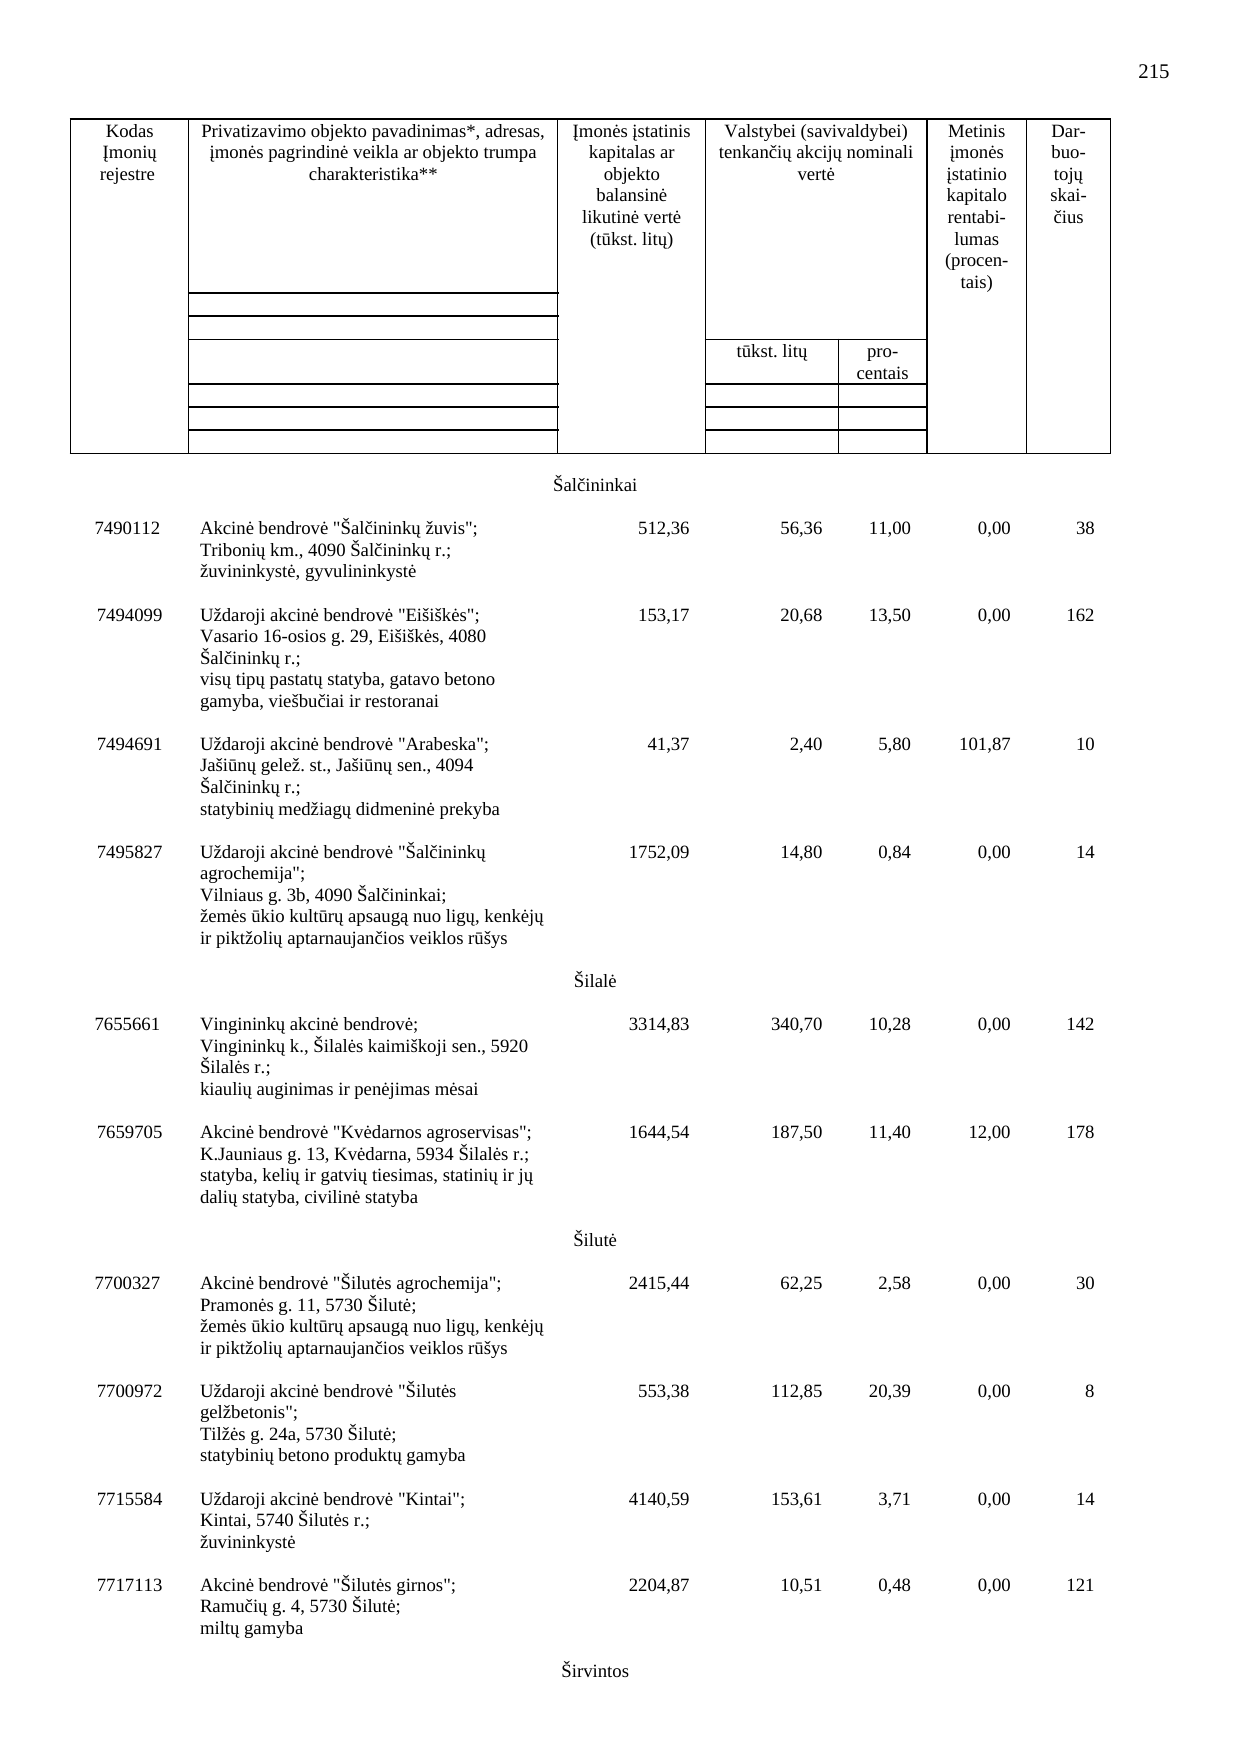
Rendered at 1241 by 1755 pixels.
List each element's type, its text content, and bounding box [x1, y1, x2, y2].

table_cell [558, 429, 705, 452]
table_cell 112,85 [705, 1380, 838, 1487]
table_cell 2,58 [838, 1272, 927, 1380]
table_cell [558, 454, 705, 474]
table_cell 2204,87 [558, 1574, 705, 1660]
table_cell 142 [1026, 1013, 1110, 1121]
table_header Kodas Įmonių rejestre [71, 120, 188, 292]
table_cell 8 [1026, 1380, 1110, 1487]
table_cell 0,48 [838, 1574, 927, 1660]
table_header Dar-buo-tojų skai-čius [1027, 120, 1110, 292]
table_cell 14 [1026, 1488, 1110, 1574]
table_cell 340,70 [705, 1013, 838, 1121]
table_cell 10 [1026, 733, 1110, 841]
table_cell [928, 292, 1026, 315]
table_cell 187,50 [705, 1121, 838, 1229]
table_cell [189, 340, 557, 383]
table_cell [1027, 406, 1110, 429]
table_cell Uždaroji akcinė bendrovė "Šalčininkų agrochemija"; Vilniaus g. 3b, 4090 Šalčininkai; žemės ūkio kultūrų apsaugą nuo ligų, kenkėjų ir piktžolių aptarnaujančios veiklos rūšys [189, 841, 558, 970]
table_cell 12,00 [927, 1121, 1026, 1229]
table_cell 10,28 [838, 1013, 927, 1121]
table_cell [838, 454, 927, 474]
table_cell 153,61 [705, 1488, 838, 1574]
table_cell 7717113 [70, 1574, 188, 1660]
table_header Metinis įmonės įstatinio kapitalo rentabi-lumas (procen-tais) [928, 120, 1026, 292]
table_cell 13,50 [838, 604, 927, 733]
table_cell 14,80 [705, 841, 838, 970]
table_cell 178 [1026, 1121, 1110, 1229]
table_cell Šilutė [70, 1229, 1110, 1272]
table_cell 7700327 [70, 1272, 188, 1380]
table_cell 11,00 [838, 517, 927, 603]
table_cell [705, 454, 838, 474]
table_cell 3314,83 [558, 1013, 705, 1121]
table_cell 2,40 [705, 733, 838, 841]
table_cell 41,37 [558, 733, 705, 841]
table_cell Šalčininkai [70, 474, 1110, 517]
table_cell [558, 383, 705, 406]
table_cell 7495827 [70, 841, 188, 970]
table_cell Akcinė bendrovė "Šalčininkų žuvis"; Tribonių km., 4090 Šalčininkų r.; žuvininkystė, gyvulininkystė [189, 517, 558, 603]
table_header Valstybei (savivaldybei) tenkančių akcijų nominali vertė [706, 120, 926, 292]
table_cell [189, 317, 557, 338]
table_cell [706, 408, 838, 429]
table_cell [71, 429, 188, 452]
table_cell [189, 294, 557, 315]
table_cell Uždaroji akcinė bendrovė "Šilutės gelžbetonis"; Tilžės g. 24a, 5730 Šilutė; statybinių betono produktų gamyba [189, 1380, 558, 1487]
table_cell 0,00 [927, 1380, 1026, 1487]
table_cell 7659705 [70, 1121, 188, 1229]
table_cell 512,36 [558, 517, 705, 603]
table_cell 0,00 [927, 1488, 1026, 1574]
table_cell 7655661 [70, 1013, 188, 1121]
table_cell Širvintos [70, 1660, 1110, 1682]
table_cell [928, 383, 1026, 406]
table_cell [1027, 315, 1110, 338]
table_cell 62,25 [705, 1272, 838, 1380]
table_cell [558, 339, 705, 383]
table_header Įmonės įstatinis kapitalas ar objekto balansinė likutinė vertė (tūkst. litų) [558, 120, 705, 292]
table_cell 121 [1026, 1574, 1110, 1660]
table_cell [71, 292, 188, 315]
table_cell [928, 406, 1026, 429]
table_cell 0,00 [927, 1272, 1026, 1380]
table_cell [706, 315, 926, 338]
table_cell 20,68 [705, 604, 838, 733]
table_cell Akcinė bendrovė "Kvėdarnos agroservisas"; K.Jauniaus g. 13, Kvėdarna, 5934 Šilalės r.; statyba, kelių ir gatvių tiesimas, statinių ir jų dalių statyba, civilinė statyba [189, 1121, 558, 1229]
table_cell 101,87 [927, 733, 1026, 841]
table_cell [71, 315, 188, 338]
table_cell [189, 385, 557, 406]
table_cell 1644,54 [558, 1121, 705, 1229]
table_cell 20,39 [838, 1380, 927, 1487]
table_cell Uždaroji akcinė bendrovė "Eišiškės"; Vasario 16-osios g. 29, Eišiškės, 4080 Šalčininkų r.; visų tipų pastatų statyba, gatavo betono gamyba, viešbučiai ir restoranai [189, 604, 558, 733]
table_cell [558, 406, 705, 429]
table_cell 153,17 [558, 604, 705, 733]
table_cell [839, 385, 926, 406]
table_cell [71, 406, 188, 429]
table_cell 162 [1026, 604, 1110, 733]
table_cell [1026, 454, 1110, 474]
table_cell 0,00 [927, 1574, 1026, 1660]
table_cell Akcinė bendrovė "Šilutės agrochemija"; Pramonės g. 11, 5730 Šilutė; žemės ūkio kultūrų apsaugą nuo ligų, kenkėjų ir piktžolių aptarnaujančios veiklos rūšys [189, 1272, 558, 1380]
table_cell 1752,09 [558, 841, 705, 970]
table_cell 553,38 [558, 1380, 705, 1487]
table_cell 4140,59 [558, 1488, 705, 1574]
table_cell [1027, 339, 1110, 383]
table_cell 7494691 [70, 733, 188, 841]
table_cell 30 [1026, 1272, 1110, 1380]
table_header Privatizavimo objekto pavadinimas*, adresas, įmonės pagrindinė veikla ar objekto trumpa charakteristika** [189, 120, 557, 292]
table_cell [706, 431, 838, 452]
table_cell 0,00 [927, 1013, 1026, 1121]
table_cell 0,00 [927, 517, 1026, 603]
table_cell [706, 292, 926, 315]
table_cell [189, 454, 558, 474]
table_cell tūkst. litų [706, 340, 838, 383]
table_cell [839, 408, 926, 429]
table_cell 3,71 [838, 1488, 927, 1574]
table_cell 0,84 [838, 841, 927, 970]
table_cell [189, 431, 557, 452]
table_cell [839, 431, 926, 452]
table_cell [71, 339, 188, 383]
table_cell 2415,44 [558, 1272, 705, 1380]
table_cell [1027, 429, 1110, 452]
table_cell pro-centais [839, 340, 926, 383]
table_cell Vingininkų akcinė bendrovė; Vingininkų k., Šilalės kaimiškoji sen., 5920 Šilalės r.; kiaulių auginimas ir penėjimas mėsai [189, 1013, 558, 1121]
table_cell 38 [1026, 517, 1110, 603]
table_cell [928, 339, 1026, 383]
table_cell 7490112 [70, 517, 188, 603]
table_cell [558, 292, 705, 315]
table_cell 0,00 [927, 604, 1026, 733]
table_cell Uždaroji akcinė bendrovė "Arabeska"; Jašiūnų gelež. st., Jašiūnų sen., 4094 Šalčininkų r.; statybinių medžiagų didmeninė prekyba [189, 733, 558, 841]
table_cell 7494099 [70, 604, 188, 733]
table_cell [928, 429, 1026, 452]
table_cell 10,51 [705, 1574, 838, 1660]
table_cell 7715584 [70, 1488, 188, 1574]
table_cell 56,36 [705, 517, 838, 603]
table_cell Uždaroji akcinė bendrovė "Kintai"; Kintai, 5740 Šilutės r.; žuvininkystė [189, 1488, 558, 1574]
table_cell [927, 454, 1026, 474]
table_cell [706, 385, 838, 406]
table_cell [70, 454, 188, 474]
table_cell [71, 383, 188, 406]
table_cell 5,80 [838, 733, 927, 841]
table_cell 14 [1026, 841, 1110, 970]
table_cell Šilalė [70, 970, 1110, 1013]
table_cell [1027, 383, 1110, 406]
table_cell 0,00 [927, 841, 1026, 970]
table_cell [1027, 292, 1110, 315]
table_cell [928, 315, 1026, 338]
table_cell Akcinė bendrovė "Šilutės girnos"; Ramučių g. 4, 5730 Šilutė; miltų gamyba [189, 1574, 558, 1660]
table_cell [189, 408, 557, 429]
table_cell 11,40 [838, 1121, 927, 1229]
table_cell 7700972 [70, 1380, 188, 1487]
table_cell [558, 315, 705, 338]
